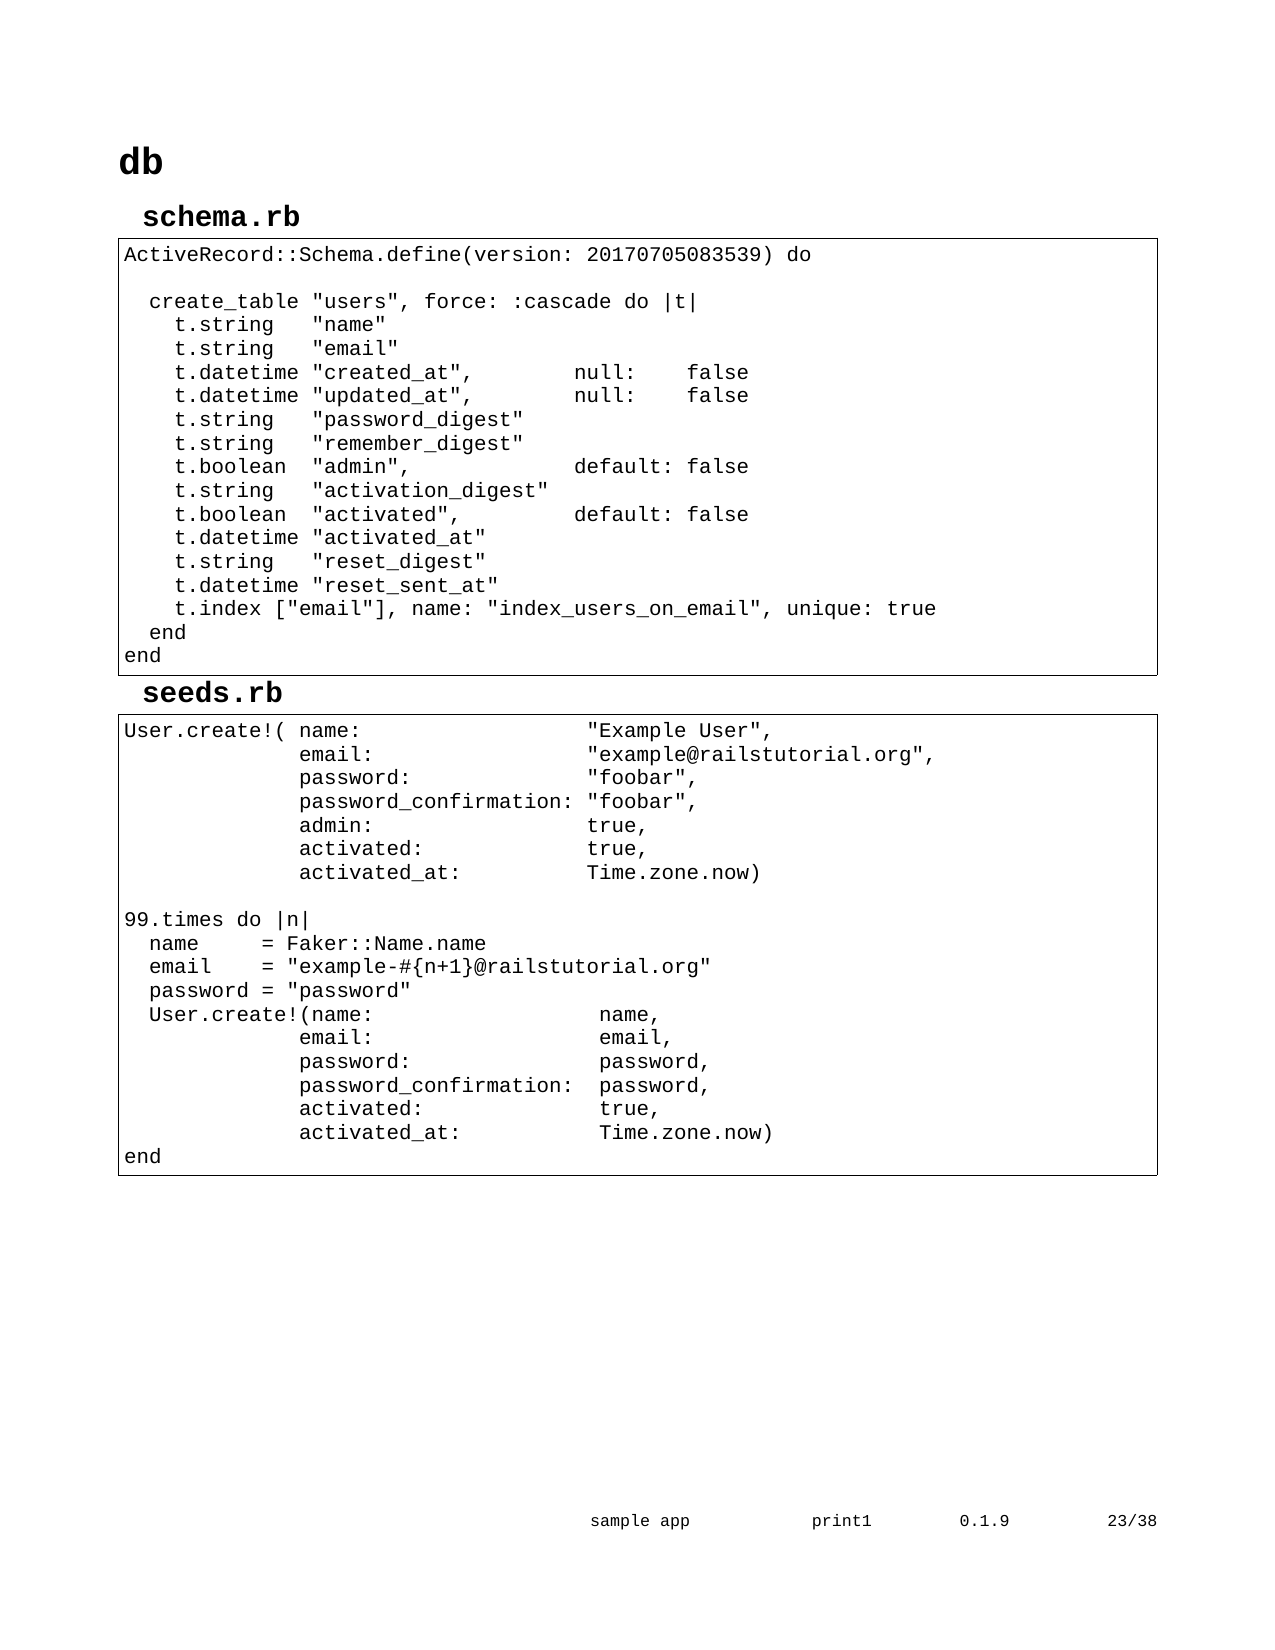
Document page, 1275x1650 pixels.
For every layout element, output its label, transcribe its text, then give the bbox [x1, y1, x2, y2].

table_header ActiveRecord::Schema.define(version: 20170705083539) do create_table "users", force: :cascade do |t| t.string "name" t.string "email" t.datetime "created_at", null: false t.datetime "updated_at", null: false t.string "password_digest" t.string "remember_digest" t.boolean "admin", default: false t.string "activation_digest" t.boolean "activated", default: false t.datetime "activated_at" t.string "reset_digest" t.datetime "reset_sent_at" t.index ["email"], name: "index_users_on_email", unique: true end end [119, 239, 1157, 675]
subtitle seeds.rb [142, 678, 1157, 711]
subtitle db [118, 143, 1157, 186]
table_header User.create!( name: "Example User", email: "example@railstutorial.org", password: "foobar", password_confirmation: "foobar", admin: true, activated: true, activated_at: Time.zone.now) 99.times do |n| name = Faker::Name.name email = "example-#{n+1}@railstutorial.org" password = "password" User.create!(name: name, email: email, password: password, password_confirmation: password, activated: true, activated_at: Time.zone.now) end [119, 715, 1157, 1175]
subtitle schema.rb [142, 201, 1157, 235]
